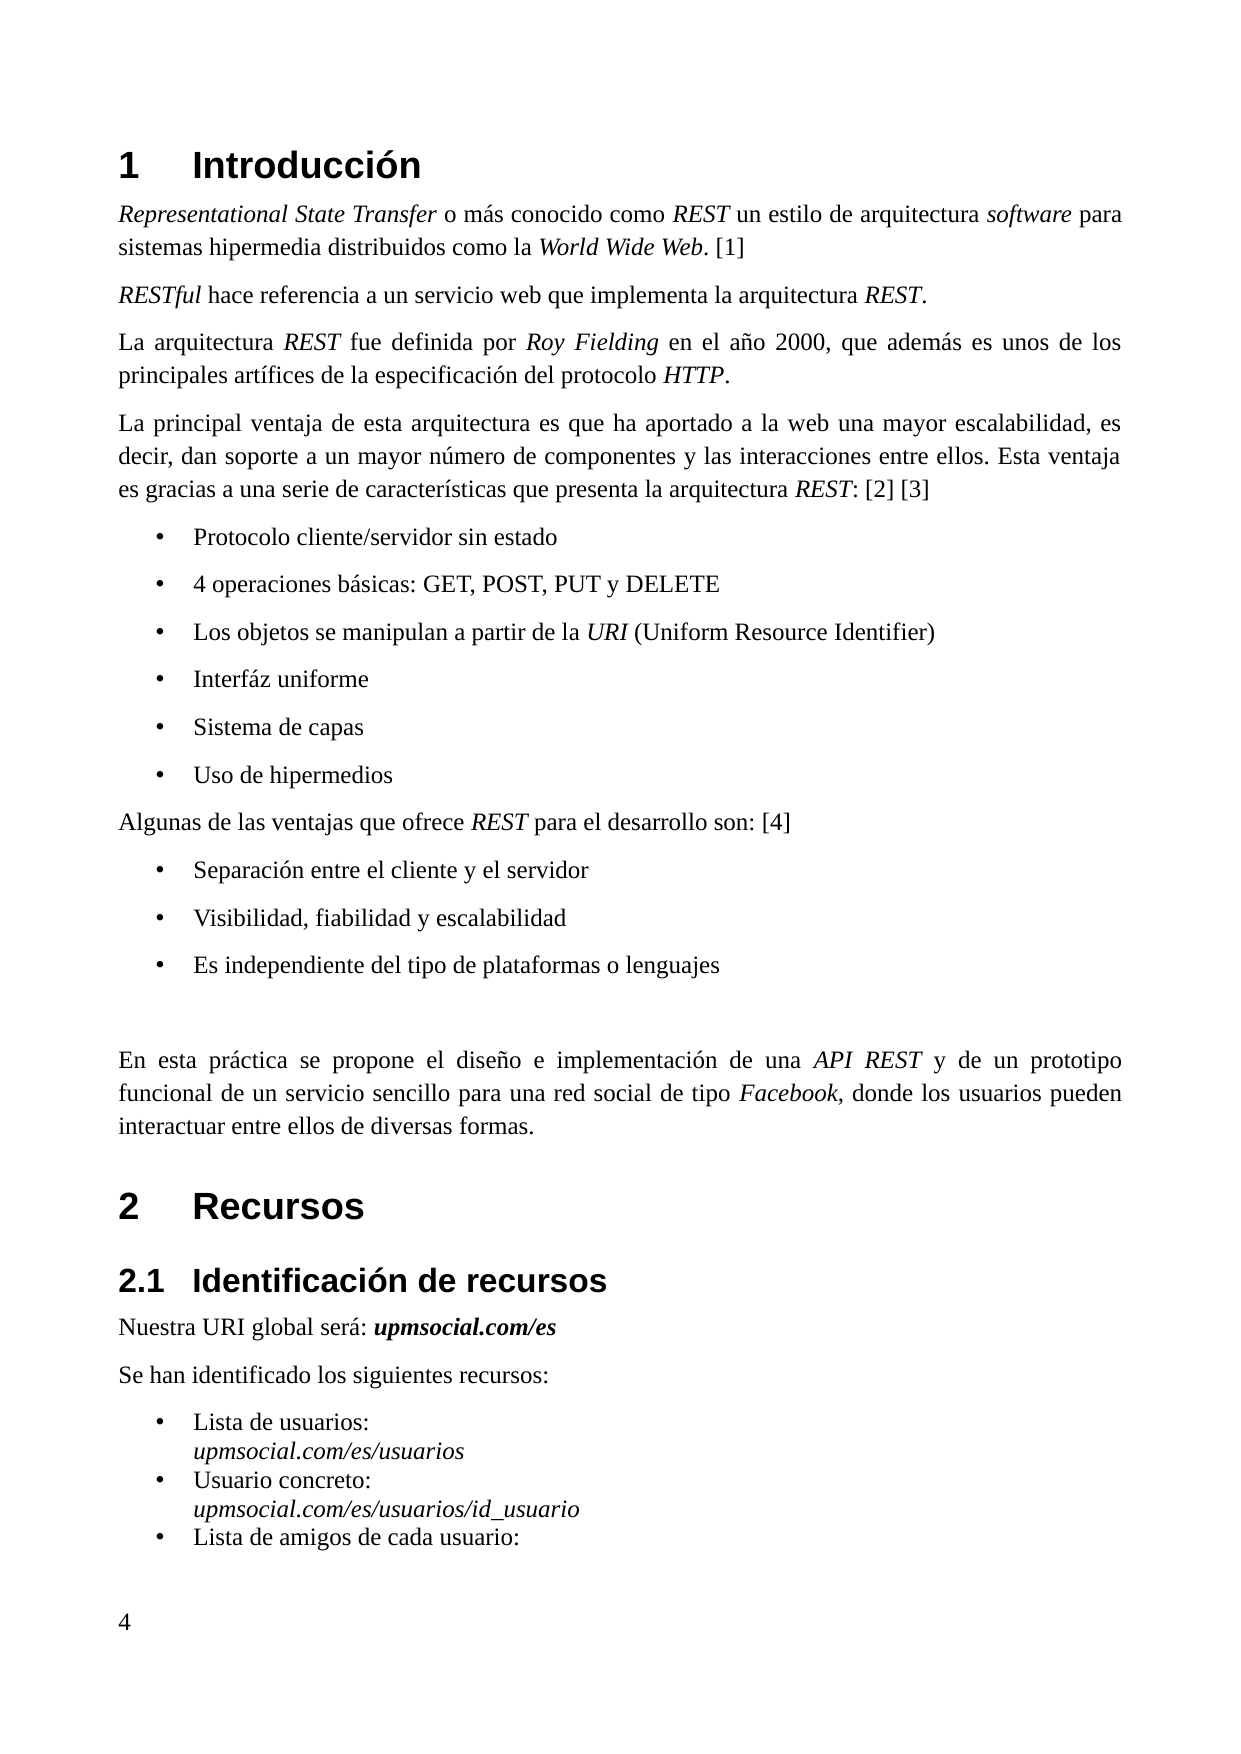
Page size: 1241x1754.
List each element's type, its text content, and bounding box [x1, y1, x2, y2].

list Sistema de capas [156, 712, 1122, 741]
text RESTful hace referencia a un servicio web que implementa la arquitectura REST. [118, 280, 1122, 309]
text Representational State Transfer o más conocido como REST un estilo de arquitectura software para sistemas hipermedia distribuidos como la World Wide Web. [1] [118, 199, 1122, 261]
text Se han identificado los siguientes recursos: [118, 1360, 1122, 1388]
list Protocolo cliente/servidor sin estado [156, 522, 1122, 551]
subtitle Introducción [118, 143, 1122, 187]
text Algunas de las ventajas que ofrece REST para el desarrollo son: [4] [118, 807, 1122, 836]
list Visibilidad, fiabilidad y escalabilidad [156, 903, 1122, 931]
list Lista de usuarios: [156, 1407, 1122, 1436]
list Separación entre el cliente y el servidor [156, 855, 1122, 884]
list upmsocial.com/es/usuarios/id_usuario [156, 1494, 1122, 1522]
subtitle Identificación de recursos [118, 1261, 1122, 1300]
list Los objetos se manipulan a partir de la URI (Uniform Resource Identifier) [156, 617, 1122, 646]
subtitle Recursos [118, 1184, 1122, 1228]
text Nuestra URI global será: upmsocial.com/es [118, 1312, 1122, 1341]
list Lista de amigos de cada usuario: [156, 1522, 1122, 1551]
list Es independiente del tipo de plataformas o lenguajes [156, 950, 1122, 979]
text La principal ventaja de esta arquitectura es que ha aportado a la web una mayor escalabilidad, es decir, dan soporte a un mayor número de componentes y las interacciones entre ellos. Esta ventaja es gracias a una serie de características que presenta la arquitectura REST: [2] [3] [118, 408, 1122, 503]
list Uso de hipermedios [156, 760, 1122, 788]
list upmsocial.com/es/usuarios [156, 1436, 1122, 1465]
text En esta práctica se propone el diseño e implementación de una API REST y de un prototipo funcional de un servicio sencillo para una red social de tipo Facebook, donde los usuarios pueden interactuar entre ellos de diversas formas. [118, 1045, 1122, 1140]
list 4 operaciones básicas: GET, POST, PUT y DELETE [156, 569, 1122, 598]
list Usuario concreto: [156, 1465, 1122, 1494]
text La arquitectura REST fue definida por Roy Fielding en el año 2000, que además es unos de los principales artífices de la especificación del protocolo HTTP. [118, 327, 1122, 389]
list Interfáz uniforme [156, 664, 1122, 693]
